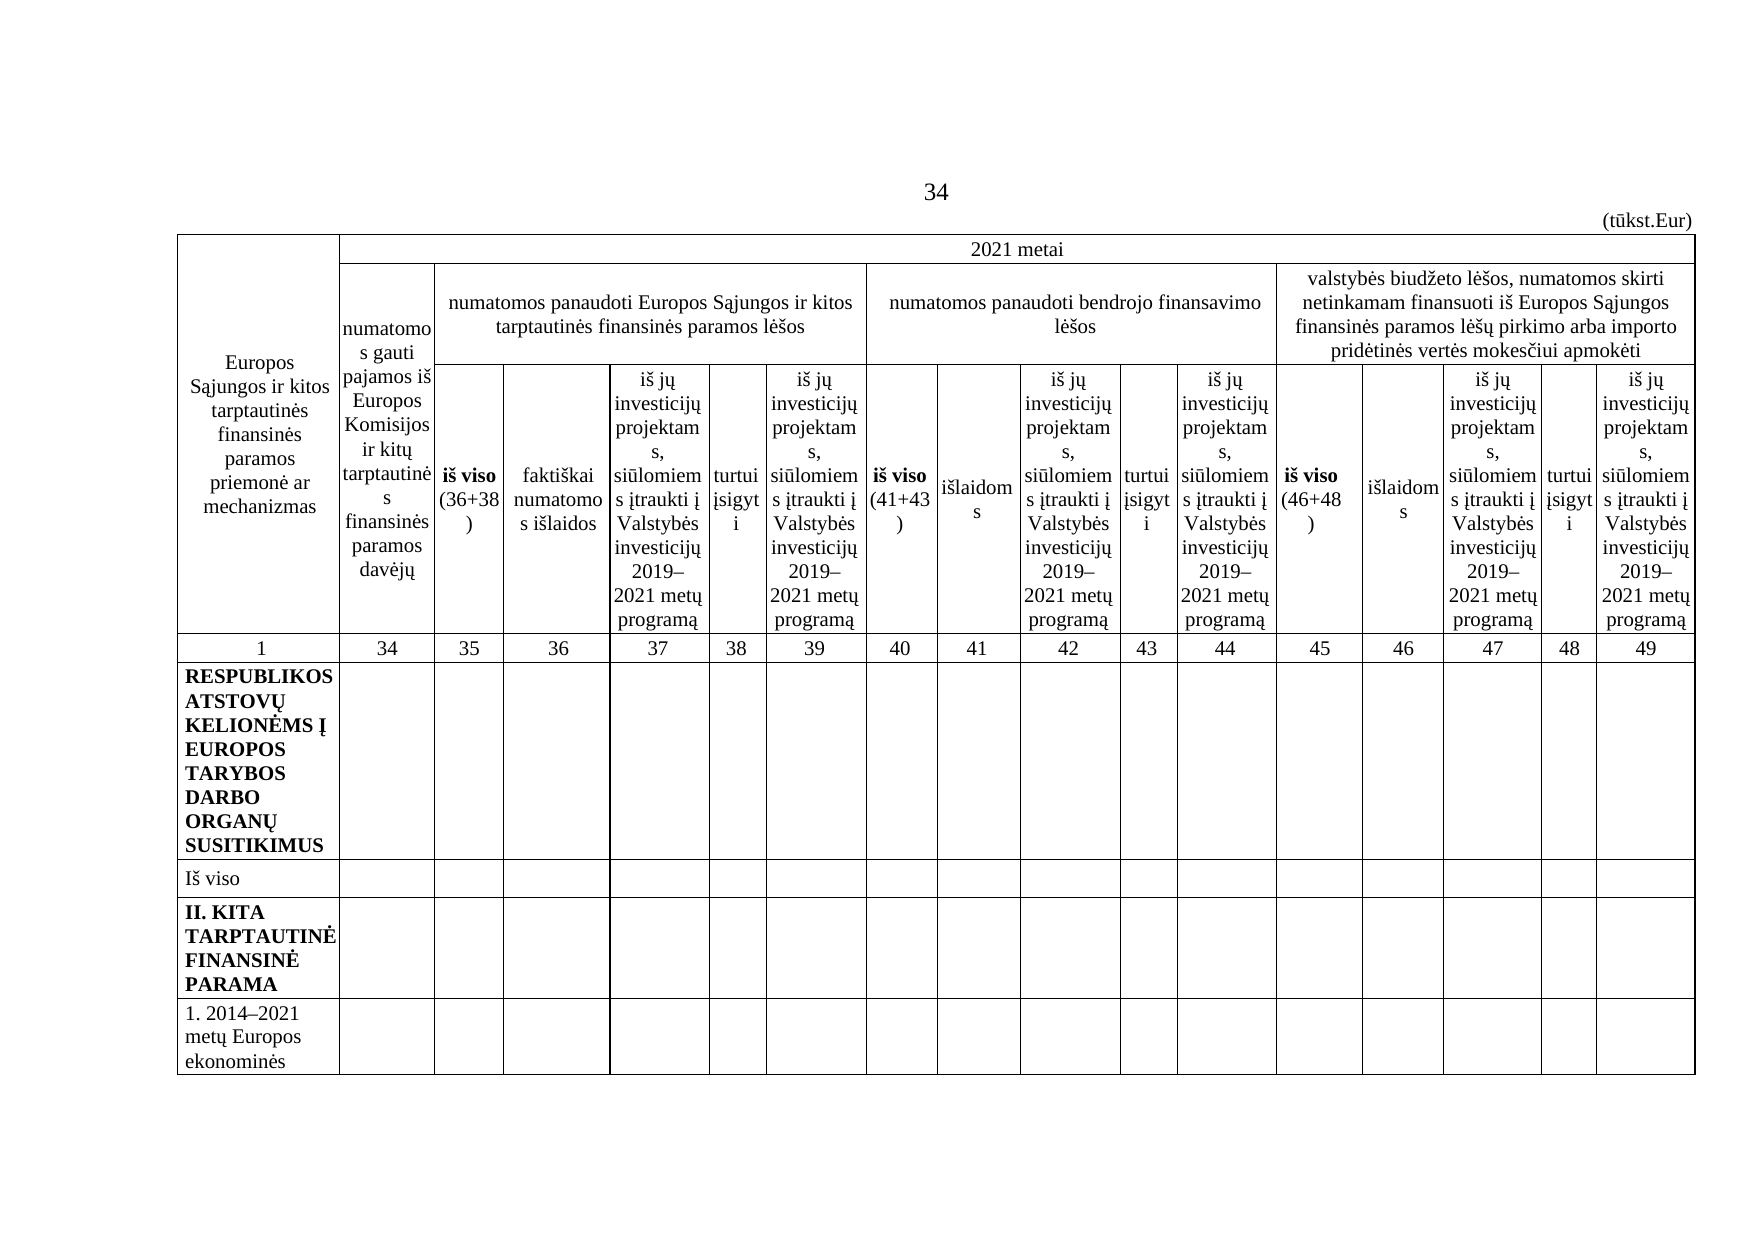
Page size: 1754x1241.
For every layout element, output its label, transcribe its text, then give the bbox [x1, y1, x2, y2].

table_cell [1121, 898, 1177, 998]
table_cell [611, 898, 709, 998]
table_cell iš viso (36+38) [435, 365, 503, 633]
table_cell 44 [1178, 634, 1276, 662]
table_cell [1444, 860, 1541, 897]
table_cell [1121, 860, 1177, 897]
table_cell iš jų investicijų projektams, siūlomiems įtraukti į Valstybės investicijų 2019–2021 metų programą [1444, 365, 1541, 633]
table_cell 1 [178, 634, 339, 662]
table_cell [504, 999, 609, 1074]
table_cell [767, 999, 866, 1074]
table_cell [1444, 999, 1541, 1074]
table_cell [710, 663, 766, 859]
table_cell [867, 999, 937, 1074]
table_cell 42 [1021, 634, 1120, 662]
table_cell 35 [435, 634, 503, 662]
table_cell II. KITA TARPTAUTINĖ FINANSINĖ PARAMA [178, 898, 339, 998]
table_cell 1. 2014–2021 metų Europos ekonominės [178, 999, 339, 1074]
table_cell [340, 860, 434, 897]
table_cell [1542, 860, 1596, 897]
table_cell 48 [1542, 634, 1596, 662]
table_cell 36 [504, 634, 609, 662]
table_cell [340, 999, 434, 1074]
table_cell [1597, 663, 1694, 859]
table_cell [1178, 898, 1276, 998]
table_cell 41 [938, 634, 1020, 662]
table_cell [710, 999, 766, 1074]
table_cell turtui įsigyti [1542, 365, 1596, 633]
table_cell 38 [710, 634, 766, 662]
table_header [177, 207, 339, 234]
table_cell 45 [1277, 634, 1362, 662]
table_cell [1021, 999, 1120, 1074]
table_cell [1178, 663, 1276, 859]
table_cell [867, 663, 937, 859]
table_cell išlaidoms [1363, 365, 1443, 633]
table_cell [710, 860, 766, 897]
table_cell 2021 metai [340, 235, 1694, 263]
table_cell [504, 898, 609, 998]
table_cell 43 [1121, 634, 1177, 662]
table_cell [767, 860, 866, 897]
table_cell [340, 663, 434, 859]
table_cell [611, 663, 709, 859]
table_cell [435, 898, 503, 998]
table_cell [435, 663, 503, 859]
table_cell [1178, 860, 1276, 897]
table_cell numatomos panaudoti bendrojo finansavimo lėšos [867, 264, 1276, 364]
table_cell iš jų investicijų projektams, siūlomiems įtraukti į Valstybės investicijų 2019–2021 metų programą [611, 365, 709, 633]
table_cell [1277, 663, 1362, 859]
table_cell 49 [1597, 634, 1694, 662]
table_cell [867, 860, 937, 897]
table_cell [1178, 999, 1276, 1074]
table_cell [867, 898, 937, 998]
table_cell [1363, 999, 1443, 1074]
table_cell [1363, 663, 1443, 859]
table_header (tūkst.Eur) [435, 207, 1695, 234]
table_cell [1444, 663, 1541, 859]
table_cell turtui įsigyti [710, 365, 766, 633]
table_cell valstybės biudžeto lėšos, numatomos skirti netinkamam finansuoti iš Europos Sąjungos finansinės paramos lėšų pirkimo arba importo pridėtinės vertės mokesčiui apmokėti [1277, 264, 1694, 364]
table_cell [1542, 999, 1596, 1074]
table_cell [1444, 898, 1541, 998]
table_cell iš viso (46+48) [1277, 365, 1362, 633]
table_cell [710, 898, 766, 998]
table_cell [1021, 898, 1120, 998]
table_cell [504, 860, 609, 897]
table_cell iš jų investicijų projektams, siūlomiems įtraukti į Valstybės investicijų 2019–2021 metų programą [767, 365, 866, 633]
table_cell [611, 860, 709, 897]
table_cell [435, 999, 503, 1074]
table_cell [1542, 898, 1596, 998]
table_cell [340, 898, 434, 998]
table_cell 39 [767, 634, 866, 662]
table_cell [938, 663, 1020, 859]
table_cell [767, 898, 866, 998]
table_cell 46 [1363, 634, 1443, 662]
table_cell [1597, 860, 1694, 897]
table_cell [1597, 898, 1694, 998]
table_cell [1597, 999, 1694, 1074]
table_cell iš jų investicijų projektams, siūlomiems įtraukti į Valstybės investicijų 2019–2021 metų programą [1021, 365, 1120, 633]
table_cell [1277, 898, 1362, 998]
table_cell [938, 999, 1020, 1074]
table_cell 34 [340, 634, 434, 662]
table_cell Iš viso [178, 860, 339, 897]
table_cell [504, 663, 609, 859]
table_cell Europos Sąjungos ir kitos tarptautinės finansinės paramos priemonė ar mechanizmas [178, 235, 339, 633]
table_cell iš jų investicijų projektams, siūlomiems įtraukti į Valstybės investicijų 2019–2021 metų programą [1597, 365, 1694, 633]
table_cell [1021, 860, 1120, 897]
table_cell numatomos panaudoti Europos Sąjungos ir kitos tarptautinės finansinės paramos lėšos [435, 264, 866, 364]
table_cell 37 [611, 634, 709, 662]
table_cell [611, 999, 709, 1074]
table_cell [1277, 999, 1362, 1074]
table_cell [1121, 663, 1177, 859]
table_cell [1542, 663, 1596, 859]
table_cell iš viso (41+43) [867, 365, 937, 633]
table_cell [938, 860, 1020, 897]
table_cell turtui įsigyti [1121, 365, 1177, 633]
table_cell [938, 898, 1020, 998]
table_cell [1277, 860, 1362, 897]
table_cell RESPUBLIKOS ATSTOVŲ KELIONĖMS Į EUROPOS TARYBOS DARBO ORGANŲ SUSITIKIMUS [178, 663, 339, 859]
table_header [339, 207, 434, 234]
table_cell 40 [867, 634, 937, 662]
table_cell [1121, 999, 1177, 1074]
table_cell išlaidoms [938, 365, 1020, 633]
table_cell [1363, 898, 1443, 998]
table_cell [435, 860, 503, 897]
table_cell numatomos gauti pajamos iš Europos Komisijos ir kitų tarptautinės finansinės paramos davėjų [340, 264, 434, 633]
table_cell [1363, 860, 1443, 897]
table_cell [1021, 663, 1120, 859]
table_cell 47 [1444, 634, 1541, 662]
table_cell [767, 663, 866, 859]
table_cell iš jų investicijų projektams, siūlomiems įtraukti į Valstybės investicijų 2019–2021 metų programą [1178, 365, 1276, 633]
table_cell faktiškai numatomos išlaidos [504, 365, 609, 633]
